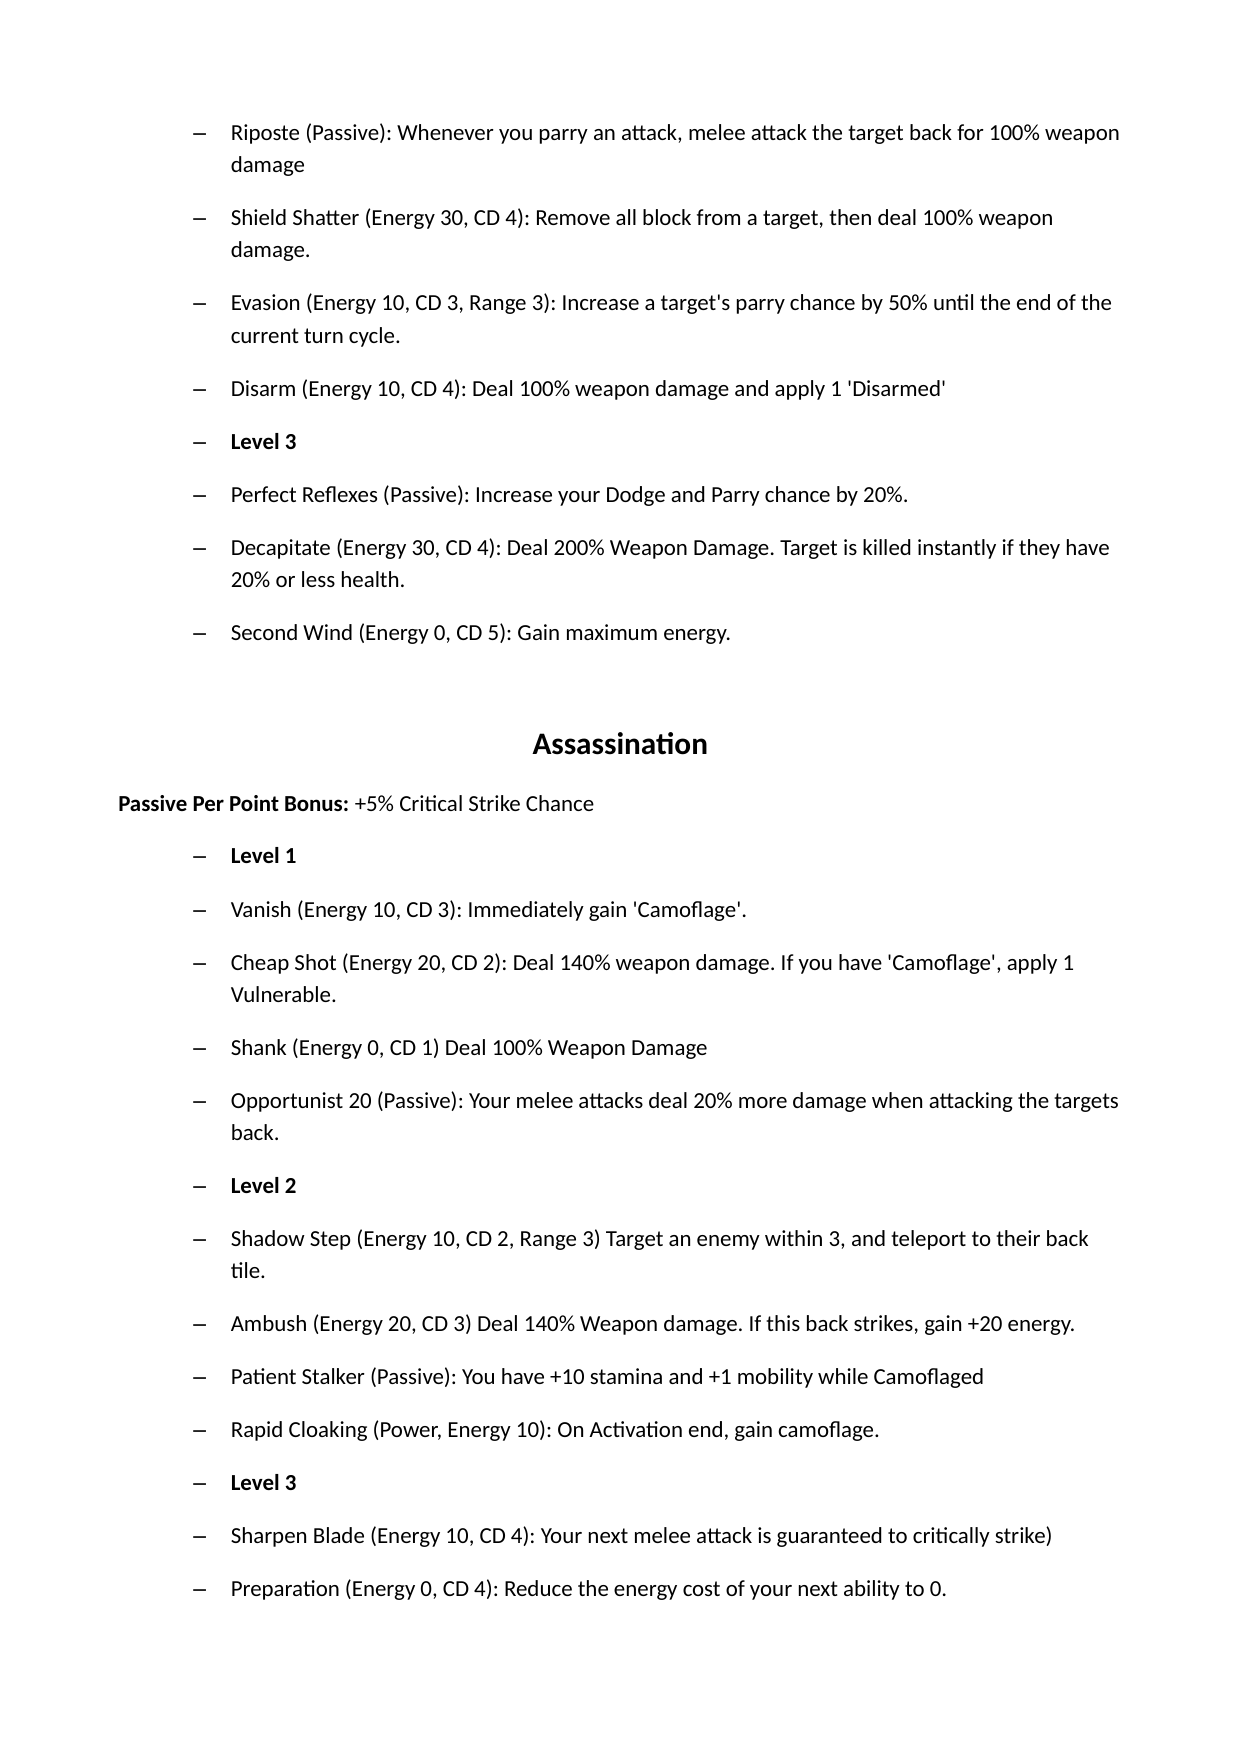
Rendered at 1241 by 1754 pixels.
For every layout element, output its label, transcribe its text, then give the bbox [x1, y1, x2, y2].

list Level 1 [193, 842, 1122, 870]
list Shield Shatter (Energy 30, CD 4): Remove all block from a target, then deal 100% weapon damage. [193, 203, 1122, 263]
list Second Wind (Energy 0, CD 5): Gain maximum energy. [193, 618, 1122, 646]
list Perfect Reflexes (Passive): Increase your Dodge and Parry chance by 20%. [193, 480, 1122, 508]
list Patient Stalker (Passive): You have +10 stamina and +1 mobility while Camoflaged [193, 1362, 1122, 1390]
text Assassination [118, 724, 1122, 762]
list Preparation (Energy 0, CD 4): Reduce the energy cost of your next ability to 0. [193, 1574, 1122, 1602]
list Disarm (Energy 10, CD 4): Deal 100% weapon damage and apply 1 'Disarmed' [193, 374, 1122, 402]
list Cheap Shot (Energy 20, CD 2): Deal 140% weapon damage. If you have 'Camoflage', apply 1 Vulnerable. [193, 948, 1122, 1008]
list Ambush (Energy 20, CD 3) Deal 140% Weapon damage. If this back strikes, gain +20 energy. [193, 1309, 1122, 1337]
list Riposte (Passive): Whenever you parry an attack, melee attack the target back for 100% weapon damage [193, 118, 1122, 178]
list Shank (Energy 0, CD 1) Deal 100% Weapon Damage [193, 1033, 1122, 1061]
list Level 3 [193, 1468, 1122, 1496]
list Level 3 [193, 427, 1122, 455]
list Evasion (Energy 10, CD 3, Range 3): Increase a target's parry chance by 50% until the end of the current turn cycle. [193, 288, 1122, 349]
list Opportunist 20 (Passive): Your melee attacks deal 20% more damage when attacking the targets back. [193, 1086, 1122, 1146]
list Level 2 [193, 1171, 1122, 1199]
list Sharpen Blade (Energy 10, CD 4): Your next melee attack is guaranteed to critically strike) [193, 1521, 1122, 1549]
list Decapitate (Energy 30, CD 4): Deal 200% Weapon Damage. Target is killed instantly if they have 20% or less health. [193, 533, 1122, 593]
list Rapid Cloaking (Power, Energy 10): On Activation end, gain camoflage. [193, 1415, 1122, 1443]
list Shadow Step (Energy 10, CD 2, Range 3) Target an enemy within 3, and teleport to their back tile. [193, 1224, 1122, 1284]
text Passive Per Point Bonus: +5% Critical Strike Chance [118, 789, 1122, 817]
list Vanish (Energy 10, CD 3): Immediately gain 'Camoflage'. [193, 895, 1122, 923]
